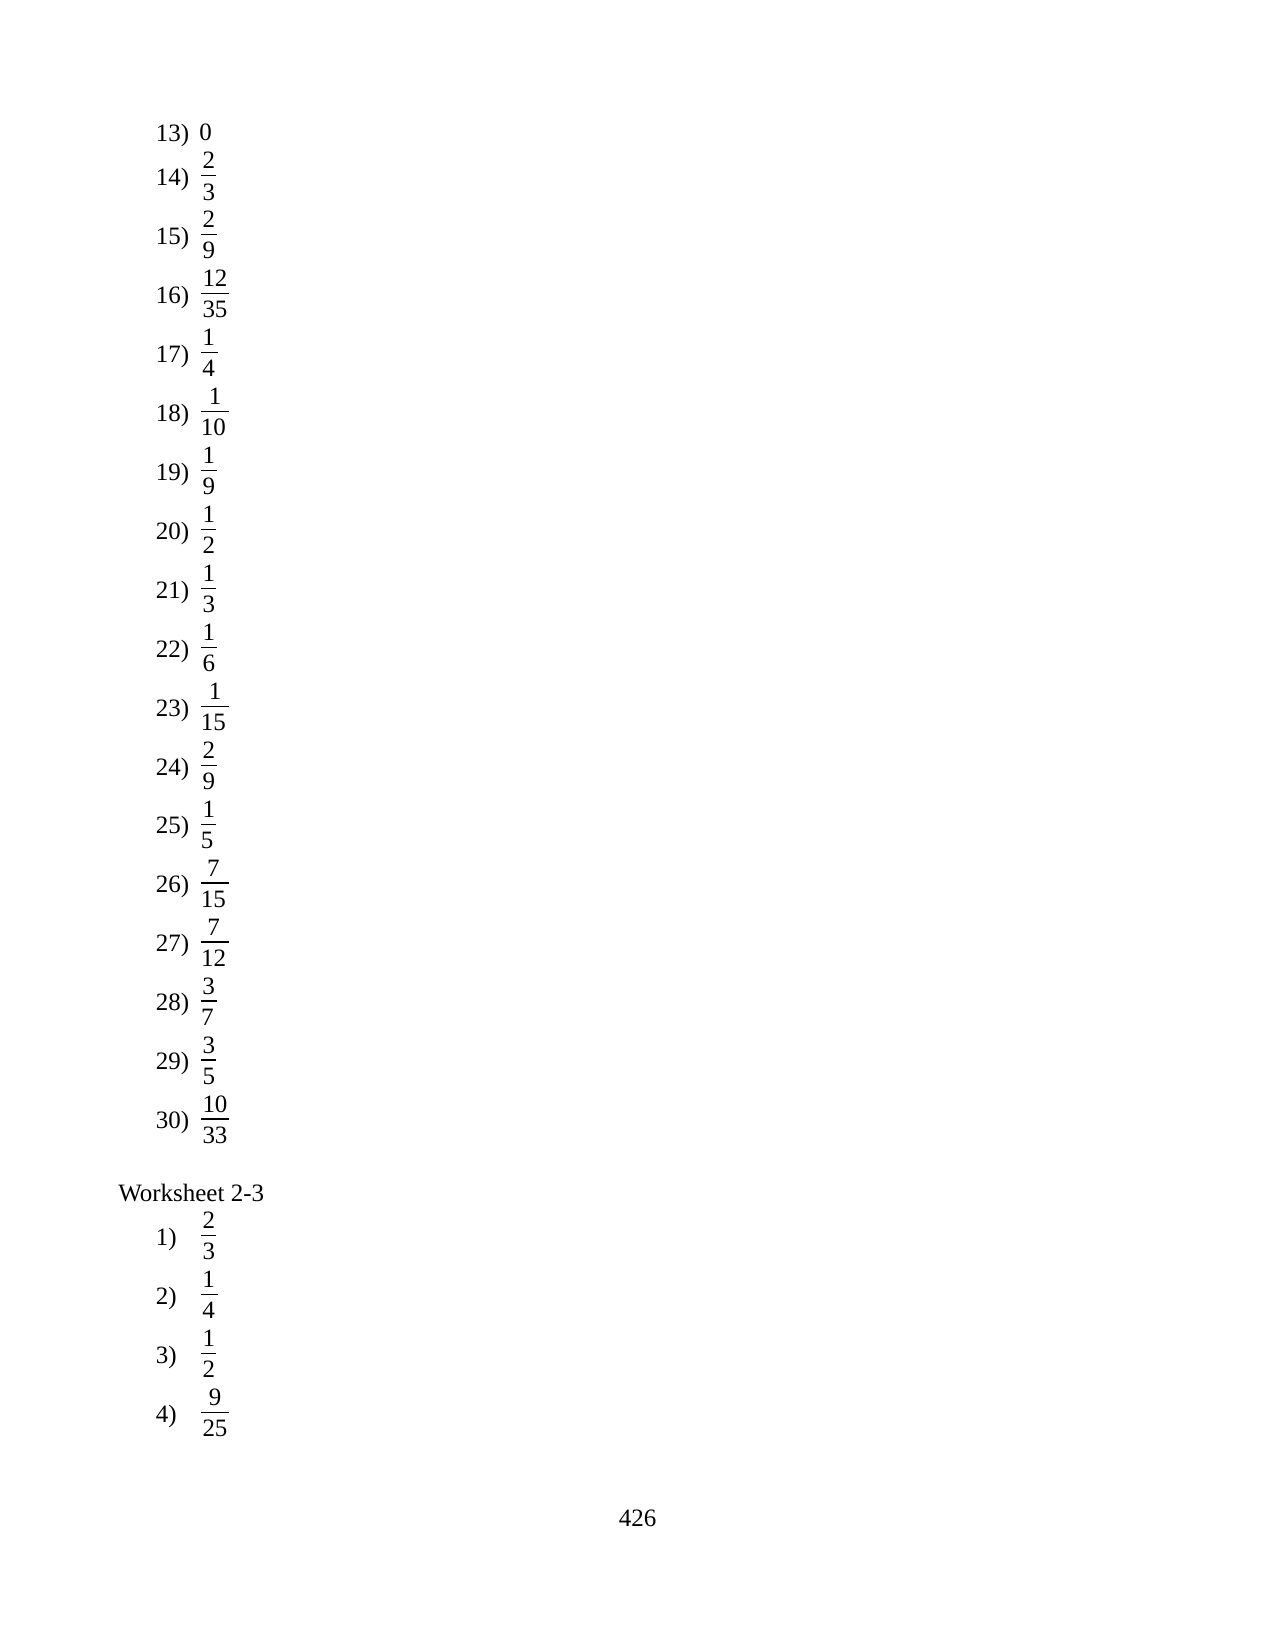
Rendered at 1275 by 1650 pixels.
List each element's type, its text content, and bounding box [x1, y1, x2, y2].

text Worksheet 2-3 [118, 1178, 1157, 1207]
